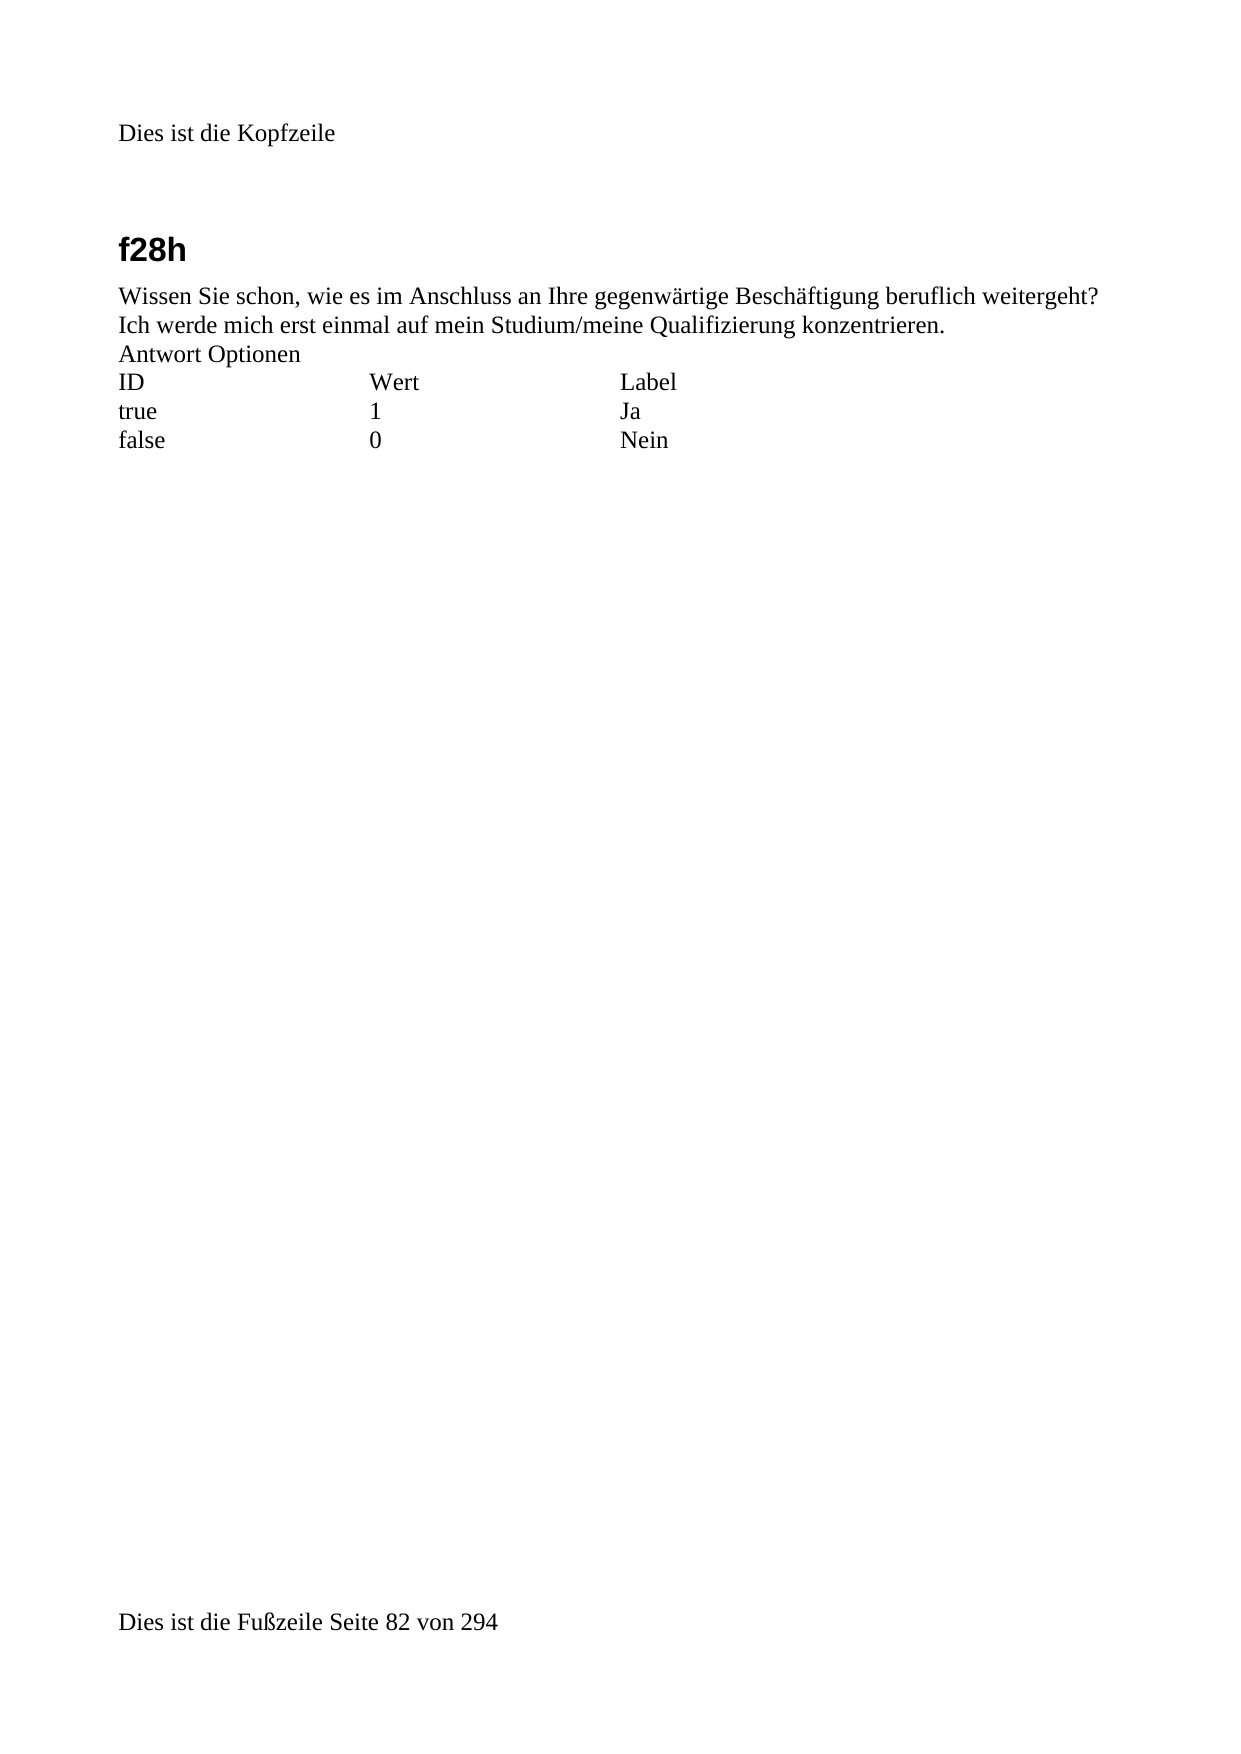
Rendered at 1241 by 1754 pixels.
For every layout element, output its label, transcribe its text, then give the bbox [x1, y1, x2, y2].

table_cell Nein [620, 425, 871, 454]
table_cell 0 [369, 425, 620, 454]
text Ich werde mich erst einmal auf mein Studium/meine Qualifizierung konzentrieren. [118, 310, 1122, 339]
table_header ID [118, 368, 369, 396]
text Antwort Optionen [118, 339, 1122, 367]
table_cell 1 [369, 396, 620, 425]
table_cell false [118, 425, 369, 454]
table_header Label [620, 368, 871, 396]
table_header Wert [369, 368, 620, 396]
table_cell Ja [620, 396, 871, 425]
text Wissen Sie schon, wie es im Anschluss an Ihre gegenwärtige Beschäftigung beruflich weitergeht? [118, 281, 1122, 310]
subtitle f28h [118, 230, 1122, 269]
table_cell true [118, 396, 369, 425]
